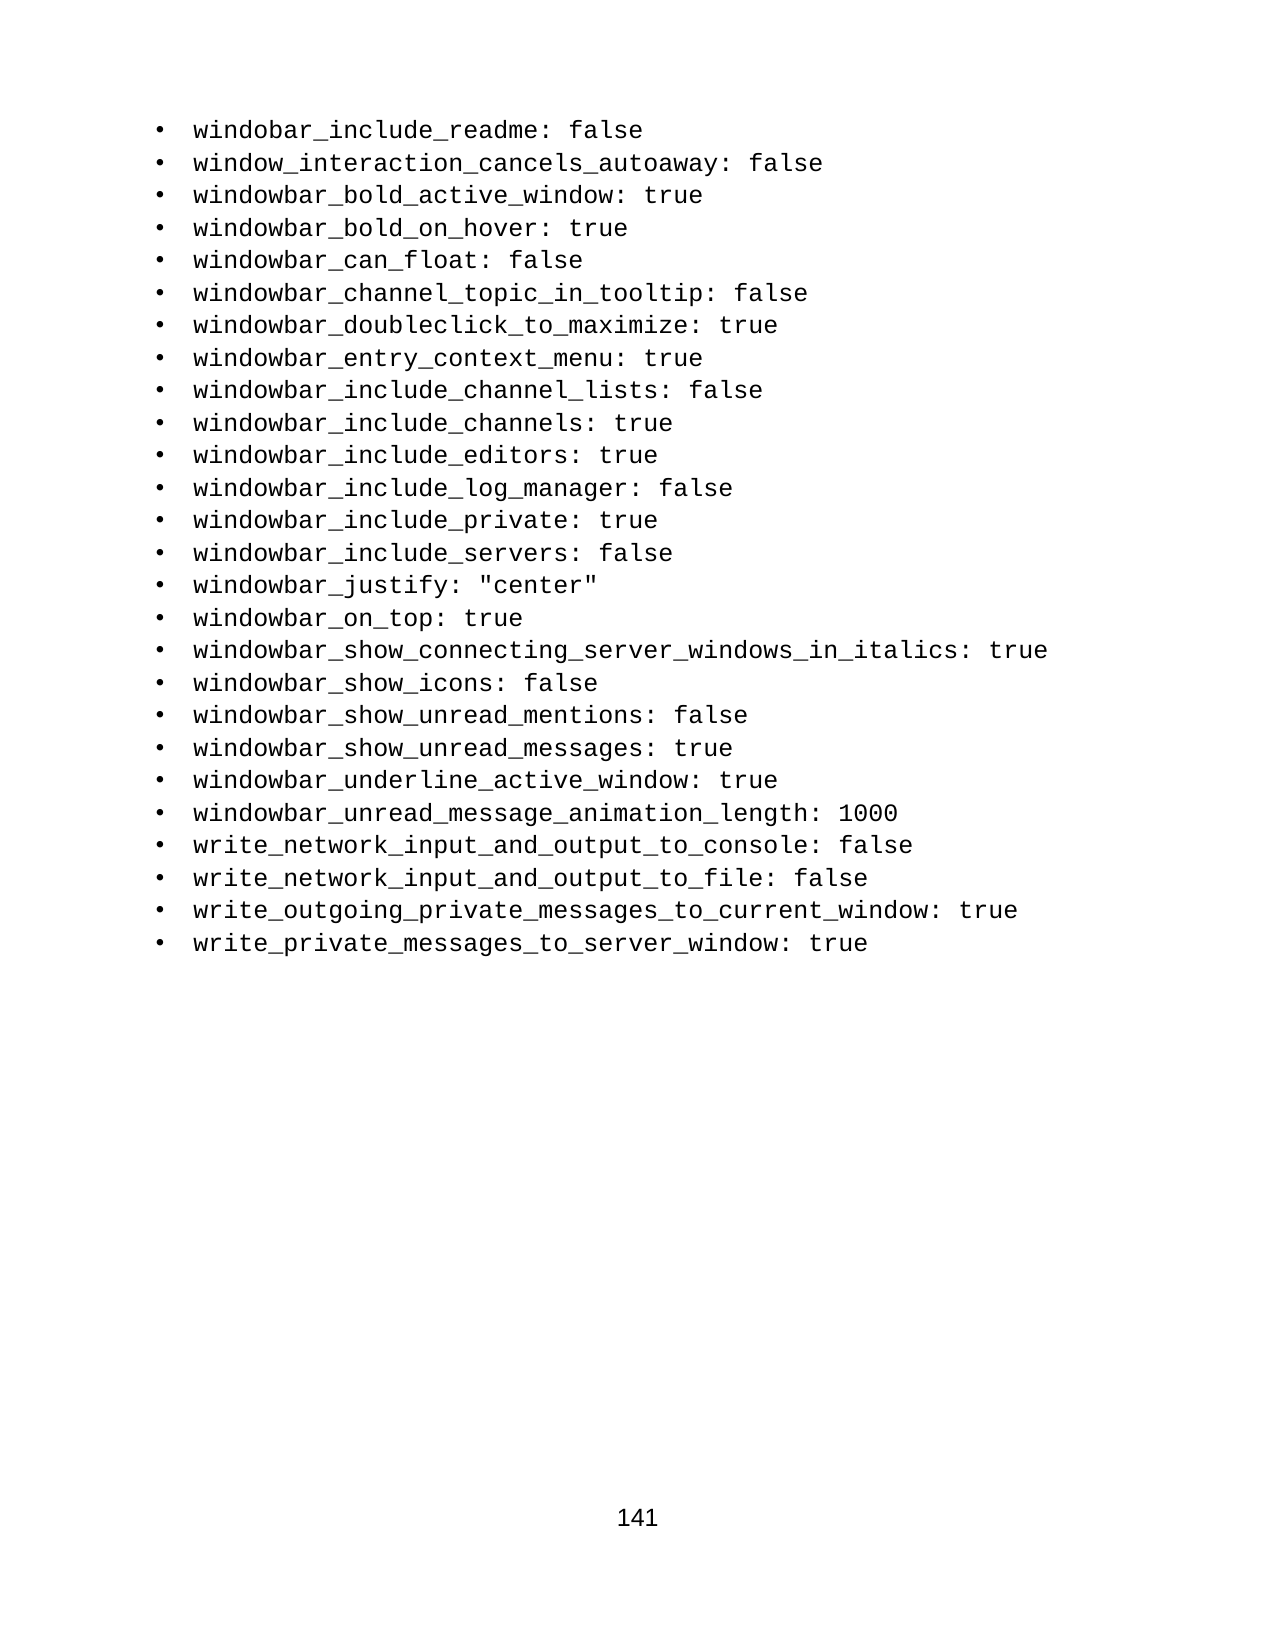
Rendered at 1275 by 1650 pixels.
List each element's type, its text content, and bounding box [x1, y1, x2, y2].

list windowbar_include_servers: false [156, 541, 1157, 569]
list window_interaction_cancels_autoaway: false [156, 151, 1157, 179]
list windowbar_on_top: true [156, 606, 1157, 634]
list windowbar_underline_active_window: true [156, 768, 1157, 796]
list windowbar_show_unread_mentions: false [156, 703, 1157, 731]
list windobar_include_readme: false [156, 118, 1157, 146]
list windowbar_include_editors: true [156, 443, 1157, 471]
list windowbar_doubleclick_to_maximize: true [156, 313, 1157, 341]
list windowbar_justify: "center" [156, 573, 1157, 601]
list windowbar_include_channels: true [156, 411, 1157, 439]
list windowbar_channel_topic_in_tooltip: false [156, 281, 1157, 309]
list windowbar_bold_on_hover: true [156, 216, 1157, 244]
list windowbar_entry_context_menu: true [156, 346, 1157, 374]
list windowbar_bold_active_window: true [156, 183, 1157, 211]
list windowbar_include_private: true [156, 508, 1157, 536]
list windowbar_include_log_manager: false [156, 476, 1157, 504]
list write_network_input_and_output_to_console: false [156, 833, 1157, 861]
list write_network_input_and_output_to_file: false [156, 866, 1157, 894]
list windowbar_show_connecting_server_windows_in_italics: true [156, 638, 1157, 666]
list write_outgoing_private_messages_to_current_window: true [156, 898, 1157, 926]
list windowbar_show_unread_messages: true [156, 736, 1157, 764]
list write_private_messages_to_server_window: true [156, 931, 1157, 959]
list windowbar_show_icons: false [156, 671, 1157, 699]
list windowbar_can_float: false [156, 248, 1157, 276]
list windowbar_unread_message_animation_length: 1000 [156, 801, 1157, 829]
list windowbar_include_channel_lists: false [156, 378, 1157, 406]
